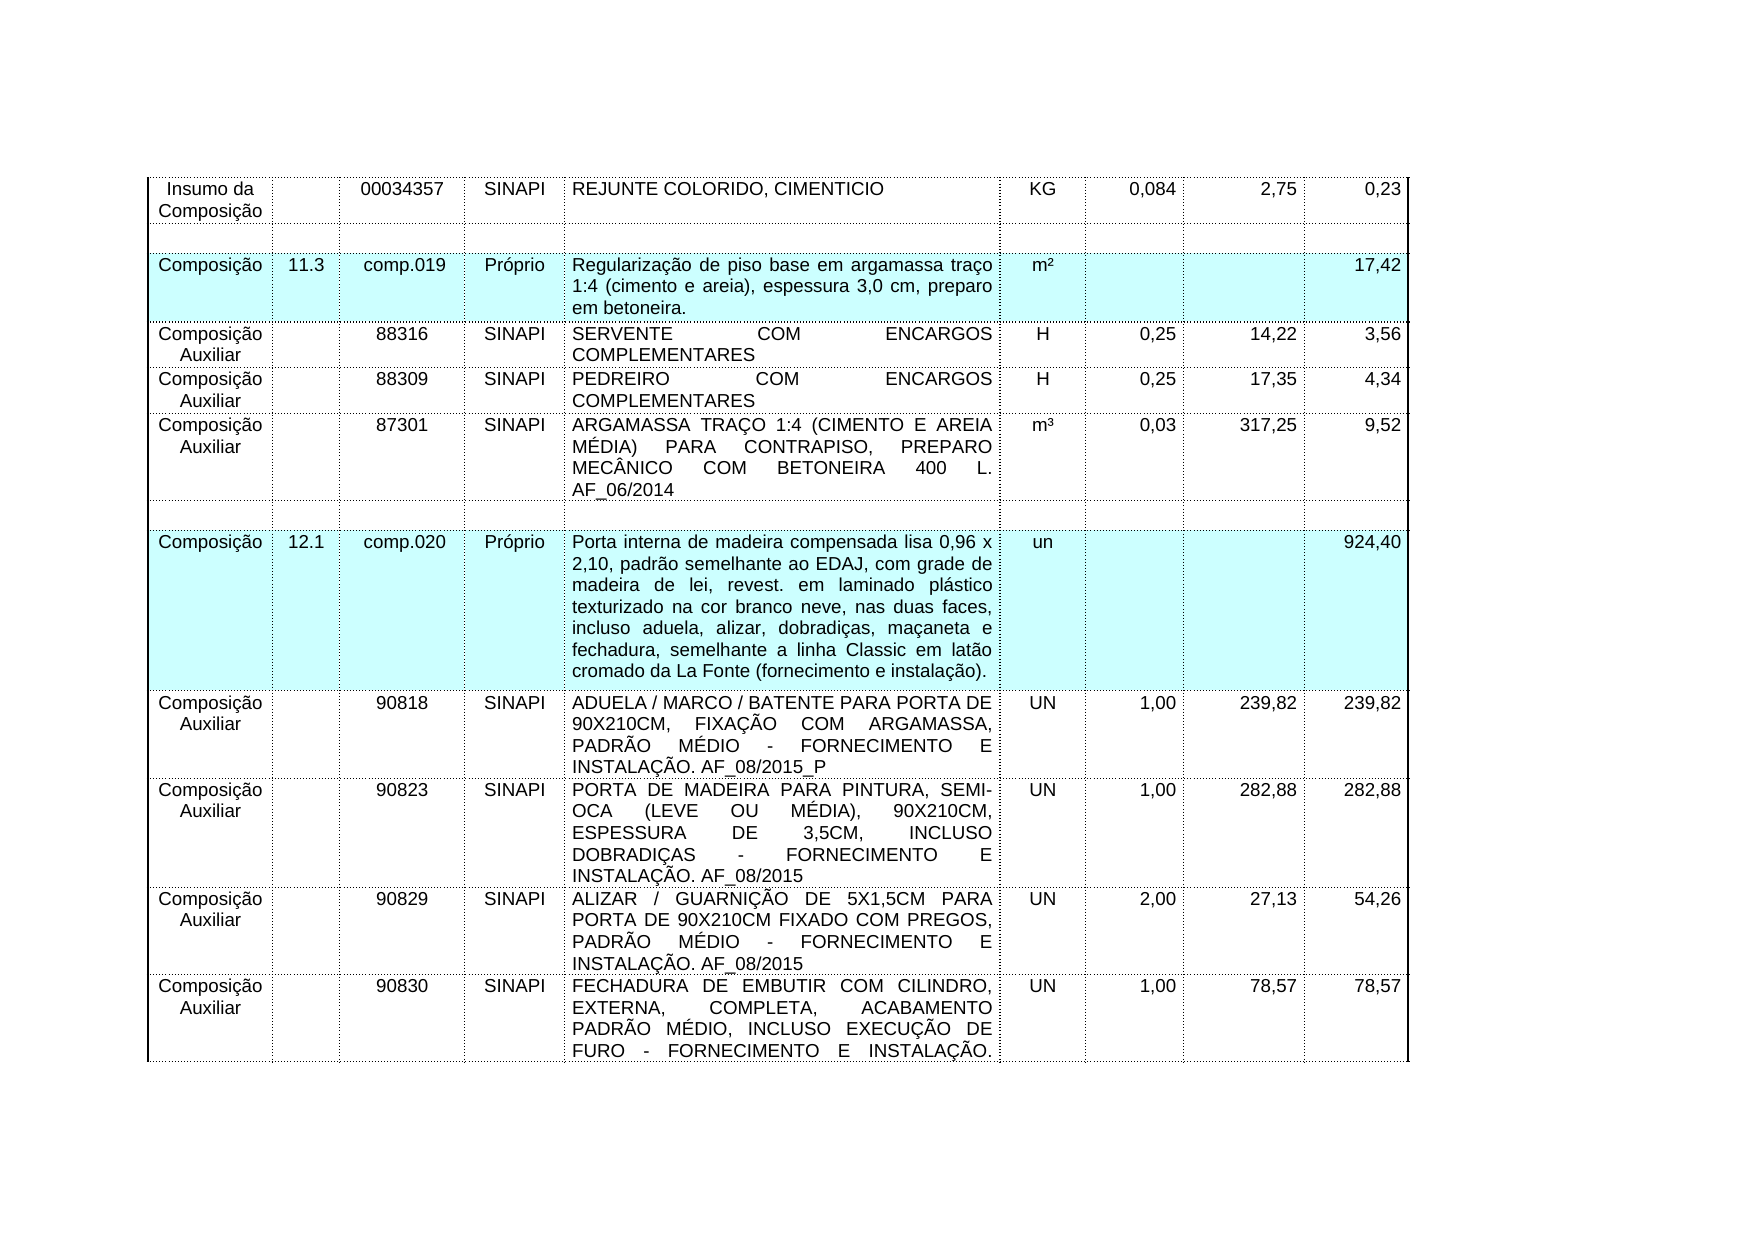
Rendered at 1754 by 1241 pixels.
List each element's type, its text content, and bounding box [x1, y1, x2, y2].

table_cell [465, 500, 564, 530]
table_cell 90823 [340, 778, 464, 887]
table_cell Composição Auxiliar [149, 367, 273, 413]
table_cell [273, 887, 339, 974]
table_cell 1,00 [1085, 690, 1183, 778]
table_cell 2,00 [1085, 887, 1183, 974]
table_cell [273, 500, 339, 530]
table_cell 239,82 [1304, 690, 1407, 778]
table_cell UN [1000, 778, 1085, 887]
table_cell FECHADURA DE EMBUTIR COM CILINDRO, EXTERNA, COMPLETA, ACABAMENTO PADRÃO MÉDIO, INCLUSO EXECUÇÃO DE FURO - FORNECIMENTO E INSTALAÇÃO. [565, 974, 1000, 1061]
table_cell [149, 500, 273, 530]
table_cell [340, 500, 464, 530]
table_cell SINAPI [465, 690, 564, 778]
table_cell [1183, 500, 1304, 530]
table_cell [1183, 223, 1304, 253]
table_cell SERVENTE COM ENCARGOS COMPLEMENTARES [565, 321, 1000, 367]
table_cell 11.3 [273, 253, 339, 321]
table_cell 54,26 [1304, 887, 1407, 974]
table_cell SINAPI [465, 974, 564, 1061]
table_cell 0,25 [1085, 367, 1183, 413]
table_cell 90830 [340, 974, 464, 1061]
table_cell [273, 690, 339, 778]
table_cell Composição [149, 530, 273, 690]
table_cell Porta interna de madeira compensada lisa 0,96 x 2,10, padrão semelhante ao EDAJ, com grade de madeira de lei, revest. em laminado plástico texturizado na cor branco neve, nas duas faces, incluso aduela, alizar, dobradiças, maçaneta e fechadura, semelhante a linha Classic em latão cromado da La Fonte (fornecimento e instalação). [565, 530, 1000, 690]
table_cell 78,57 [1183, 974, 1304, 1061]
table_cell 90818 [340, 690, 464, 778]
table_cell SINAPI [465, 321, 564, 367]
table_cell [1304, 223, 1407, 253]
table_cell 9,52 [1304, 413, 1407, 500]
table_cell [273, 367, 339, 413]
table_cell [1085, 253, 1183, 321]
table_cell [1183, 530, 1304, 690]
table_cell [149, 223, 273, 253]
table_cell SINAPI [465, 413, 564, 500]
table_cell H [1000, 367, 1085, 413]
table_cell Insumo da Composição [149, 177, 273, 223]
table_cell [273, 778, 339, 887]
table_cell SINAPI [465, 887, 564, 974]
table_cell [565, 500, 1000, 530]
table_cell 0,25 [1085, 321, 1183, 367]
table_cell 17,35 [1183, 367, 1304, 413]
table_cell ALIZAR / GUARNIÇÃO DE 5X1,5CM PARA PORTA DE 90X210CM FIXADO COM PREGOS, PADRÃO MÉDIO - FORNECIMENTO E INSTALAÇÃO. AF_08/2015 [565, 887, 1000, 974]
table_cell 88309 [340, 367, 464, 413]
table_cell 3,56 [1304, 321, 1407, 367]
table_cell Composição [149, 253, 273, 321]
table_cell [273, 321, 339, 367]
table_cell Composição Auxiliar [149, 690, 273, 778]
table_cell 239,82 [1183, 690, 1304, 778]
table_cell 87301 [340, 413, 464, 500]
table_cell KG [1000, 177, 1085, 223]
table_cell 0,23 [1304, 177, 1407, 223]
table_cell UN [1000, 974, 1085, 1061]
table_cell [1085, 500, 1183, 530]
table_cell 12.1 [273, 530, 339, 690]
table_cell comp.020 [340, 530, 464, 690]
table_cell SINAPI [465, 177, 564, 223]
table_cell SINAPI [465, 778, 564, 887]
table_cell Composição Auxiliar [149, 321, 273, 367]
table_cell [1000, 223, 1085, 253]
table_cell PEDREIRO COM ENCARGOS COMPLEMENTARES [565, 367, 1000, 413]
table_cell 14,22 [1183, 321, 1304, 367]
table_cell 0,084 [1085, 177, 1183, 223]
table_cell Próprio [465, 253, 564, 321]
table_cell 78,57 [1304, 974, 1407, 1061]
table_cell [273, 223, 339, 253]
table_cell Próprio [465, 530, 564, 690]
table_cell [1085, 223, 1183, 253]
table_cell Composição Auxiliar [149, 974, 273, 1061]
table_cell [340, 223, 464, 253]
table_cell 317,25 [1183, 413, 1304, 500]
table_cell 00034357 [340, 177, 464, 223]
table_cell 17,42 [1304, 253, 1407, 321]
table_cell 282,88 [1304, 778, 1407, 887]
table_cell UN [1000, 887, 1085, 974]
table_cell 4,34 [1304, 367, 1407, 413]
table_cell 90829 [340, 887, 464, 974]
table_cell comp.019 [340, 253, 464, 321]
table_cell [565, 223, 1000, 253]
table_cell Composição Auxiliar [149, 413, 273, 500]
table_cell Regularização de piso base em argamassa traço 1:4 (cimento e areia), espessura 3,0 cm, preparo em betoneira. [565, 253, 1000, 321]
table_cell 924,40 [1304, 530, 1407, 690]
table_cell 282,88 [1183, 778, 1304, 887]
table_cell [1000, 500, 1085, 530]
table_cell UN [1000, 690, 1085, 778]
table_cell [1085, 530, 1183, 690]
table_cell m² [1000, 253, 1085, 321]
table_cell 1,00 [1085, 778, 1183, 887]
table_cell ARGAMASSA TRAÇO 1:4 (CIMENTO E AREIA MÉDIA) PARA CONTRAPISO, PREPARO MECÂNICO COM BETONEIRA 400 L. AF_06/2014 [565, 413, 1000, 500]
table_cell SINAPI [465, 367, 564, 413]
table_cell H [1000, 321, 1085, 367]
table_cell 1,00 [1085, 974, 1183, 1061]
table_cell [273, 413, 339, 500]
table_cell 88316 [340, 321, 464, 367]
table_cell m³ [1000, 413, 1085, 500]
table_cell 2,75 [1183, 177, 1304, 223]
table_cell REJUNTE COLORIDO, CIMENTICIO [565, 177, 1000, 223]
table_cell ADUELA / MARCO / BATENTE PARA PORTA DE 90X210CM, FIXAÇÃO COM ARGAMASSA, PADRÃO MÉDIO - FORNECIMENTO E INSTALAÇÃO. AF_08/2015_P [565, 690, 1000, 778]
table_cell Composição Auxiliar [149, 778, 273, 887]
table_cell [1183, 253, 1304, 321]
table_cell [273, 974, 339, 1061]
table_cell 27,13 [1183, 887, 1304, 974]
table_cell [1304, 500, 1407, 530]
table_cell 0,03 [1085, 413, 1183, 500]
table_cell PORTA DE MADEIRA PARA PINTURA, SEMI-OCA (LEVE OU MÉDIA), 90X210CM, ESPESSURA DE 3,5CM, INCLUSO DOBRADIÇAS - FORNECIMENTO E INSTALAÇÃO. AF_08/2015 [565, 778, 1000, 887]
table_cell [273, 177, 339, 223]
table_cell Composição Auxiliar [149, 887, 273, 974]
table_cell un [1000, 530, 1085, 690]
table_cell [465, 223, 564, 253]
